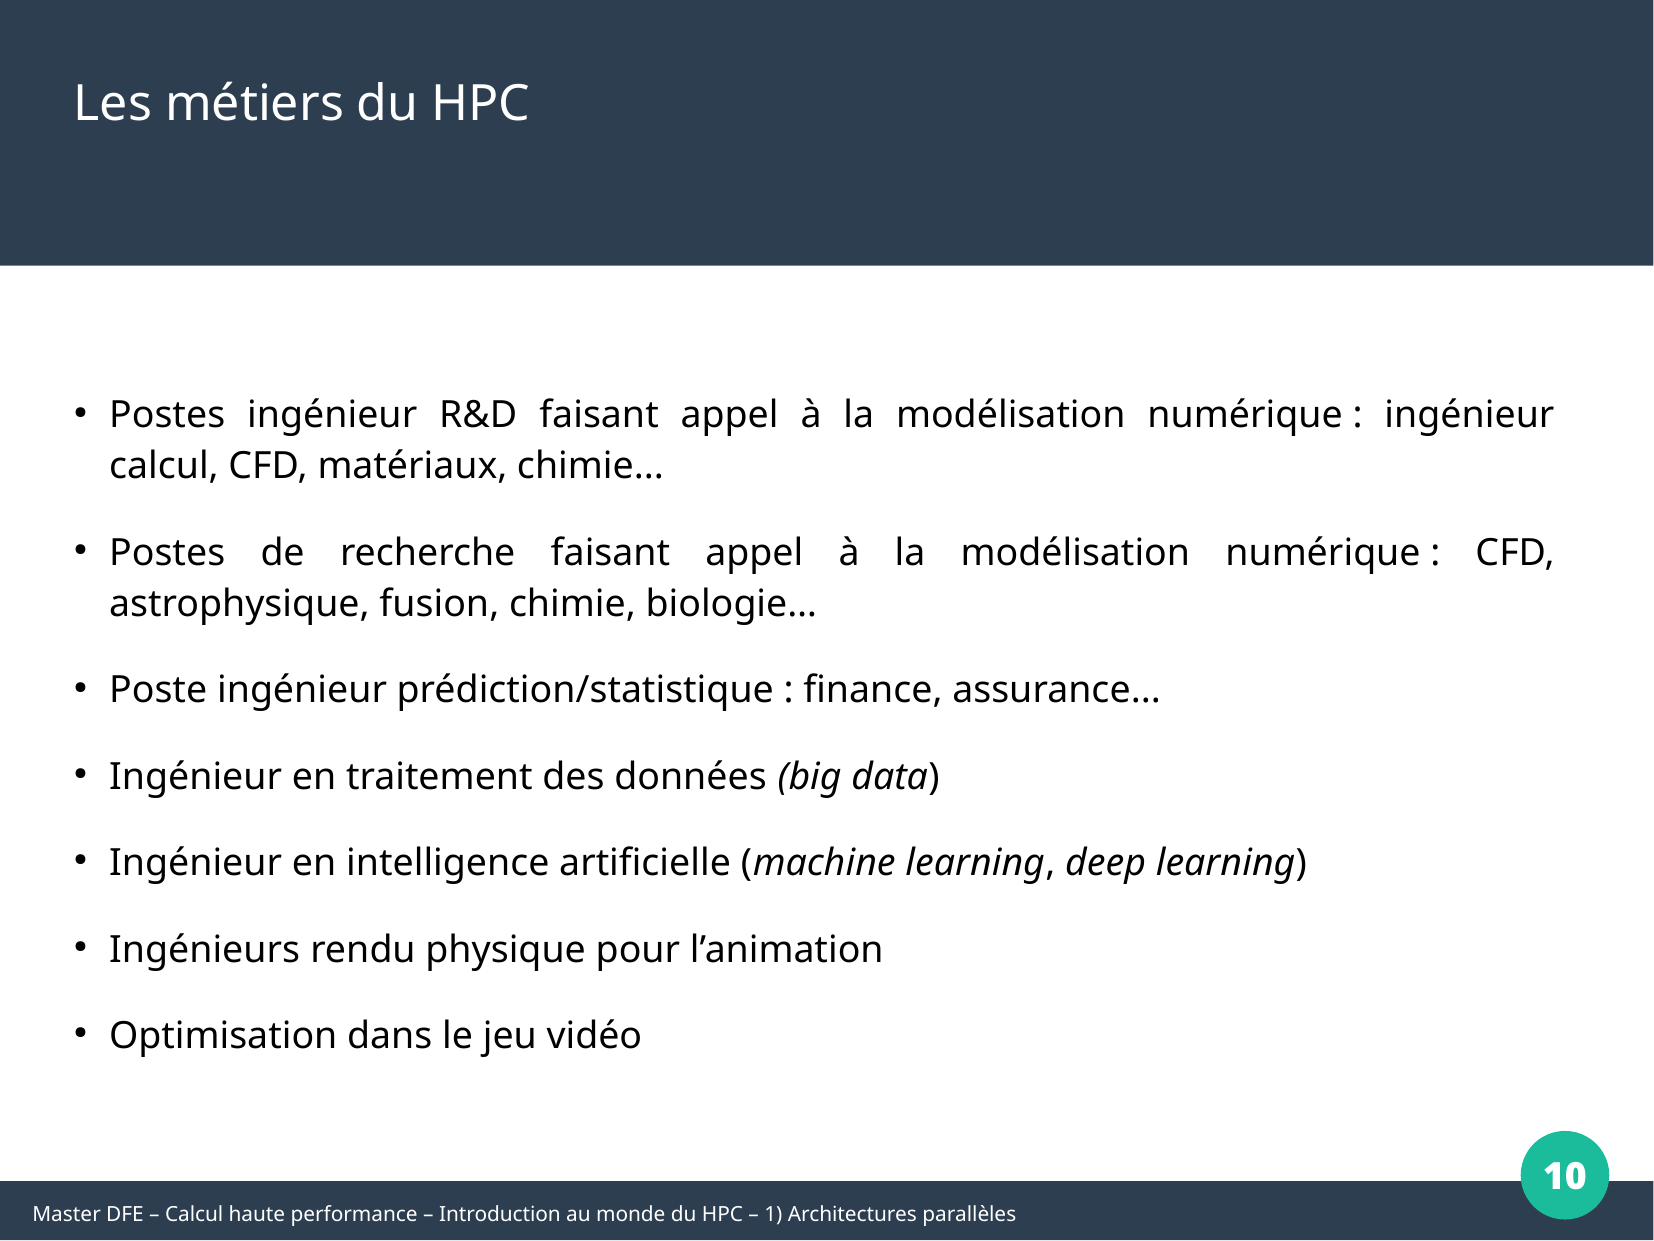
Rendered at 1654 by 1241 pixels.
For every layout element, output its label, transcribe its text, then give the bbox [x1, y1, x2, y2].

text_box Postes ingénieur R&D faisant appel à la modélisation numérique : ingénieur calcul, CFD, matériaux, chimie... Postes de recherche faisant appel à la modélisation numérique : CFD, astrophysique, fusion, chimie, biologie… Poste ingénieur prédiction/statistique : finance, assurance... Ingénieur en traitement des données (big data) Ingénieur en intelligence artificielle (machine learning, deep learning) Ingénieurs rendu physique pour l’animation Optimisation dans le jeu vidéo [59, 380, 1571, 1066]
text_box Master DFE – Calcul haute performance – Introduction au monde du HPC – 1) Architectures parallèles [17, 1191, 1436, 1235]
text_box Les métiers du HPC [59, 59, 1477, 187]
